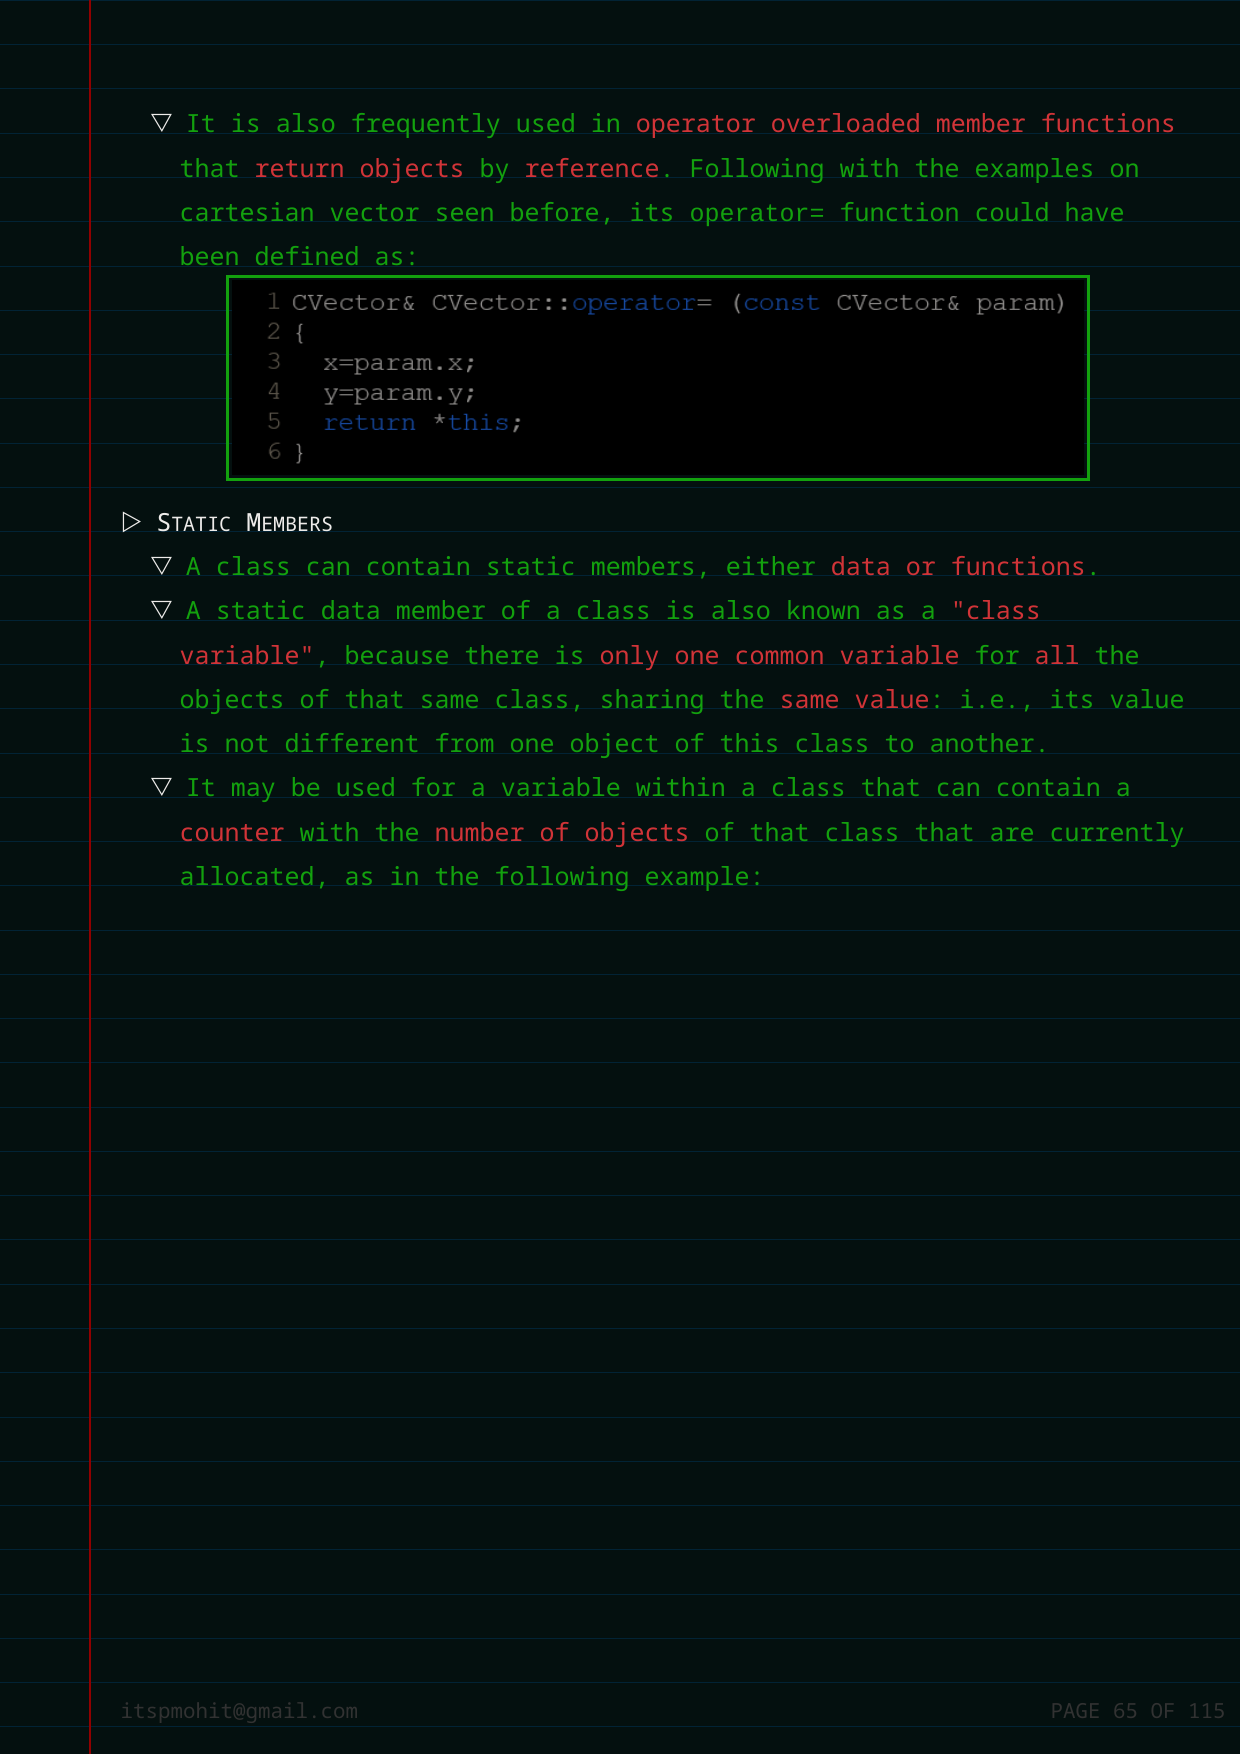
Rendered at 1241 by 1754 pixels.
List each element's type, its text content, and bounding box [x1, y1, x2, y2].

list It is also frequently used in operator overloaded member functions that return objects by reference. Following with the examples on cartesian vector seen before, its operator= function could have been defined as: [150, 97, 1196, 496]
subtitle Static Members [120, 496, 1196, 540]
list It may be used for a variable within a class that can contain a counter with the number of objects of that class that are currently allocated, as in the following example: [150, 761, 1196, 1470]
list A class can contain static members, either data or functions. [150, 540, 1196, 584]
picture [232, 280, 1085, 475]
list A static data member of a class is also known as a "class variable", because there is only one common variable for all the objects of that same class, sharing the same value: i.e., its value is not different from one object of this class to another. [150, 584, 1196, 761]
